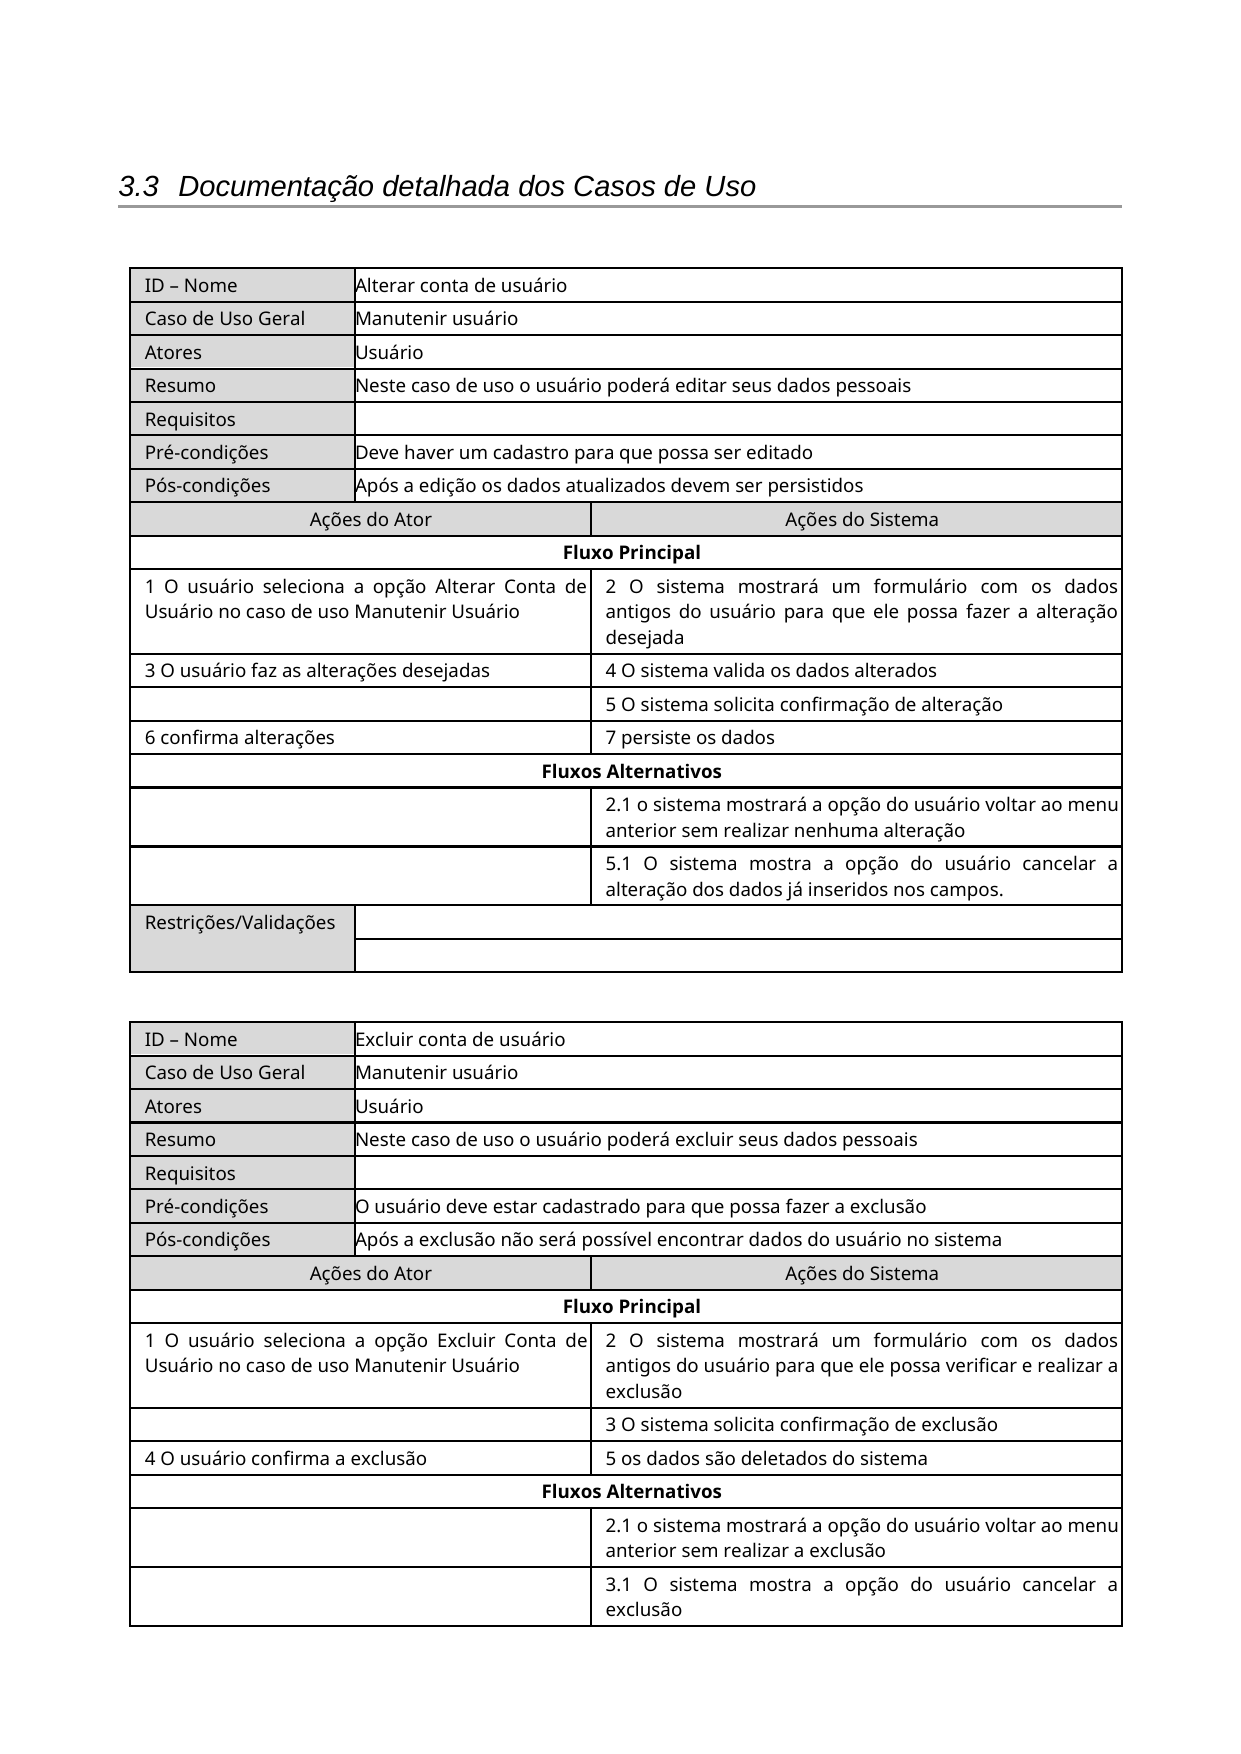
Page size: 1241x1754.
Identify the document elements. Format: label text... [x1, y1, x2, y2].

table_cell 4 O usuário confirma a exclusão [131, 1442, 590, 1473]
table_cell [131, 848, 590, 904]
table_cell Requisitos [131, 1157, 354, 1188]
table_cell Fluxos Alternativos [131, 1476, 1121, 1507]
table_cell [131, 789, 590, 845]
table_cell Fluxo Principal [131, 1291, 1121, 1322]
subtitle Documentação detalhada dos Casos de Uso [118, 169, 1122, 205]
table_cell Requisitos [131, 403, 354, 434]
table_cell Resumo [131, 370, 354, 401]
table_cell Ações do Ator [131, 1257, 590, 1289]
table_cell Atores [131, 336, 354, 367]
table_header Alterar conta de usuário [356, 269, 1121, 301]
table_cell Manutenir usuário [356, 303, 1121, 334]
table_cell Caso de Uso Geral [131, 303, 354, 334]
table_cell 1 O usuário seleciona a opção Alterar Conta de Usuário no caso de uso Manutenir Usuário [131, 570, 590, 653]
table_cell Após a exclusão não será possível encontrar dados do usuário no sistema [356, 1224, 1121, 1255]
table_header Excluir conta de usuário [356, 1023, 1121, 1054]
table_cell Usuário [356, 336, 1121, 367]
table_cell Resumo [131, 1124, 354, 1155]
table_cell 3.1 O sistema mostra a opção do usuário cancelar a exclusão [592, 1568, 1121, 1625]
table_cell Ações do Ator [131, 503, 590, 535]
table_cell [356, 403, 1121, 434]
table_cell [131, 1509, 590, 1566]
table_cell 7 persiste os dados [592, 722, 1121, 753]
table_cell 2.1 o sistema mostrará a opção do usuário voltar ao menu anterior sem realizar a exclusão [592, 1509, 1121, 1566]
table_cell [131, 1409, 590, 1440]
table_cell 5 os dados são deletados do sistema [592, 1442, 1121, 1473]
table_cell Pós-condições [131, 470, 354, 501]
table_cell Ações do Sistema [592, 503, 1121, 535]
table_cell 1 O usuário seleciona a opção Excluir Conta de Usuário no caso de uso Manutenir Usuário [131, 1324, 590, 1407]
table_cell Deve haver um cadastro para que possa ser editado [356, 436, 1121, 468]
table_cell O usuário deve estar cadastrado para que possa fazer a exclusão [356, 1190, 1121, 1222]
table_cell 4 O sistema valida os dados alterados [592, 655, 1121, 686]
table_cell Pós-condições [131, 1224, 354, 1255]
table_cell Restrições/Validações [131, 906, 354, 971]
table_cell [356, 1157, 1121, 1188]
table_cell 6 confirma alterações [131, 722, 590, 753]
table_cell [131, 1568, 590, 1625]
table_header ID – Nome [131, 1023, 354, 1054]
table_cell Ações do Sistema [592, 1257, 1121, 1289]
table_cell 3 O usuário faz as alterações desejadas [131, 655, 590, 686]
table_cell Atores [131, 1090, 354, 1121]
table_cell Usuário [356, 1090, 1121, 1121]
table_cell 2 O sistema mostrará um formulário com os dados antigos do usuário para que ele possa verificar e realizar a exclusão [592, 1324, 1121, 1407]
table_cell Caso de Uso Geral [131, 1057, 354, 1088]
table_header ID – Nome [131, 269, 354, 301]
table_cell Fluxos Alternativos [131, 755, 1121, 786]
table_cell [131, 688, 590, 719]
table_cell Pré-condições [131, 1190, 354, 1222]
table_cell 5.1 O sistema mostra a opção do usuário cancelar a alteração dos dados já inseridos nos campos. [592, 848, 1121, 904]
table_cell 2 O sistema mostrará um formulário com os dados antigos do usuário para que ele possa fazer a alteração desejada [592, 570, 1121, 653]
table_cell [356, 906, 1121, 938]
table_cell Após a edição os dados atualizados devem ser persistidos [356, 470, 1121, 501]
table_cell Manutenir usuário [356, 1057, 1121, 1088]
table_cell 5 O sistema solicita confirmação de alteração [592, 688, 1121, 719]
table_cell [356, 940, 1121, 971]
table_cell Neste caso de uso o usuário poderá excluir seus dados pessoais [356, 1124, 1121, 1155]
table_cell 3 O sistema solicita confirmação de exclusão [592, 1409, 1121, 1440]
table_cell 2.1 o sistema mostrará a opção do usuário voltar ao menu anterior sem realizar nenhuma alteração [592, 789, 1121, 845]
table_cell Fluxo Principal [131, 537, 1121, 568]
table_cell Neste caso de uso o usuário poderá editar seus dados pessoais [356, 370, 1121, 401]
table_cell Pré-condições [131, 436, 354, 468]
